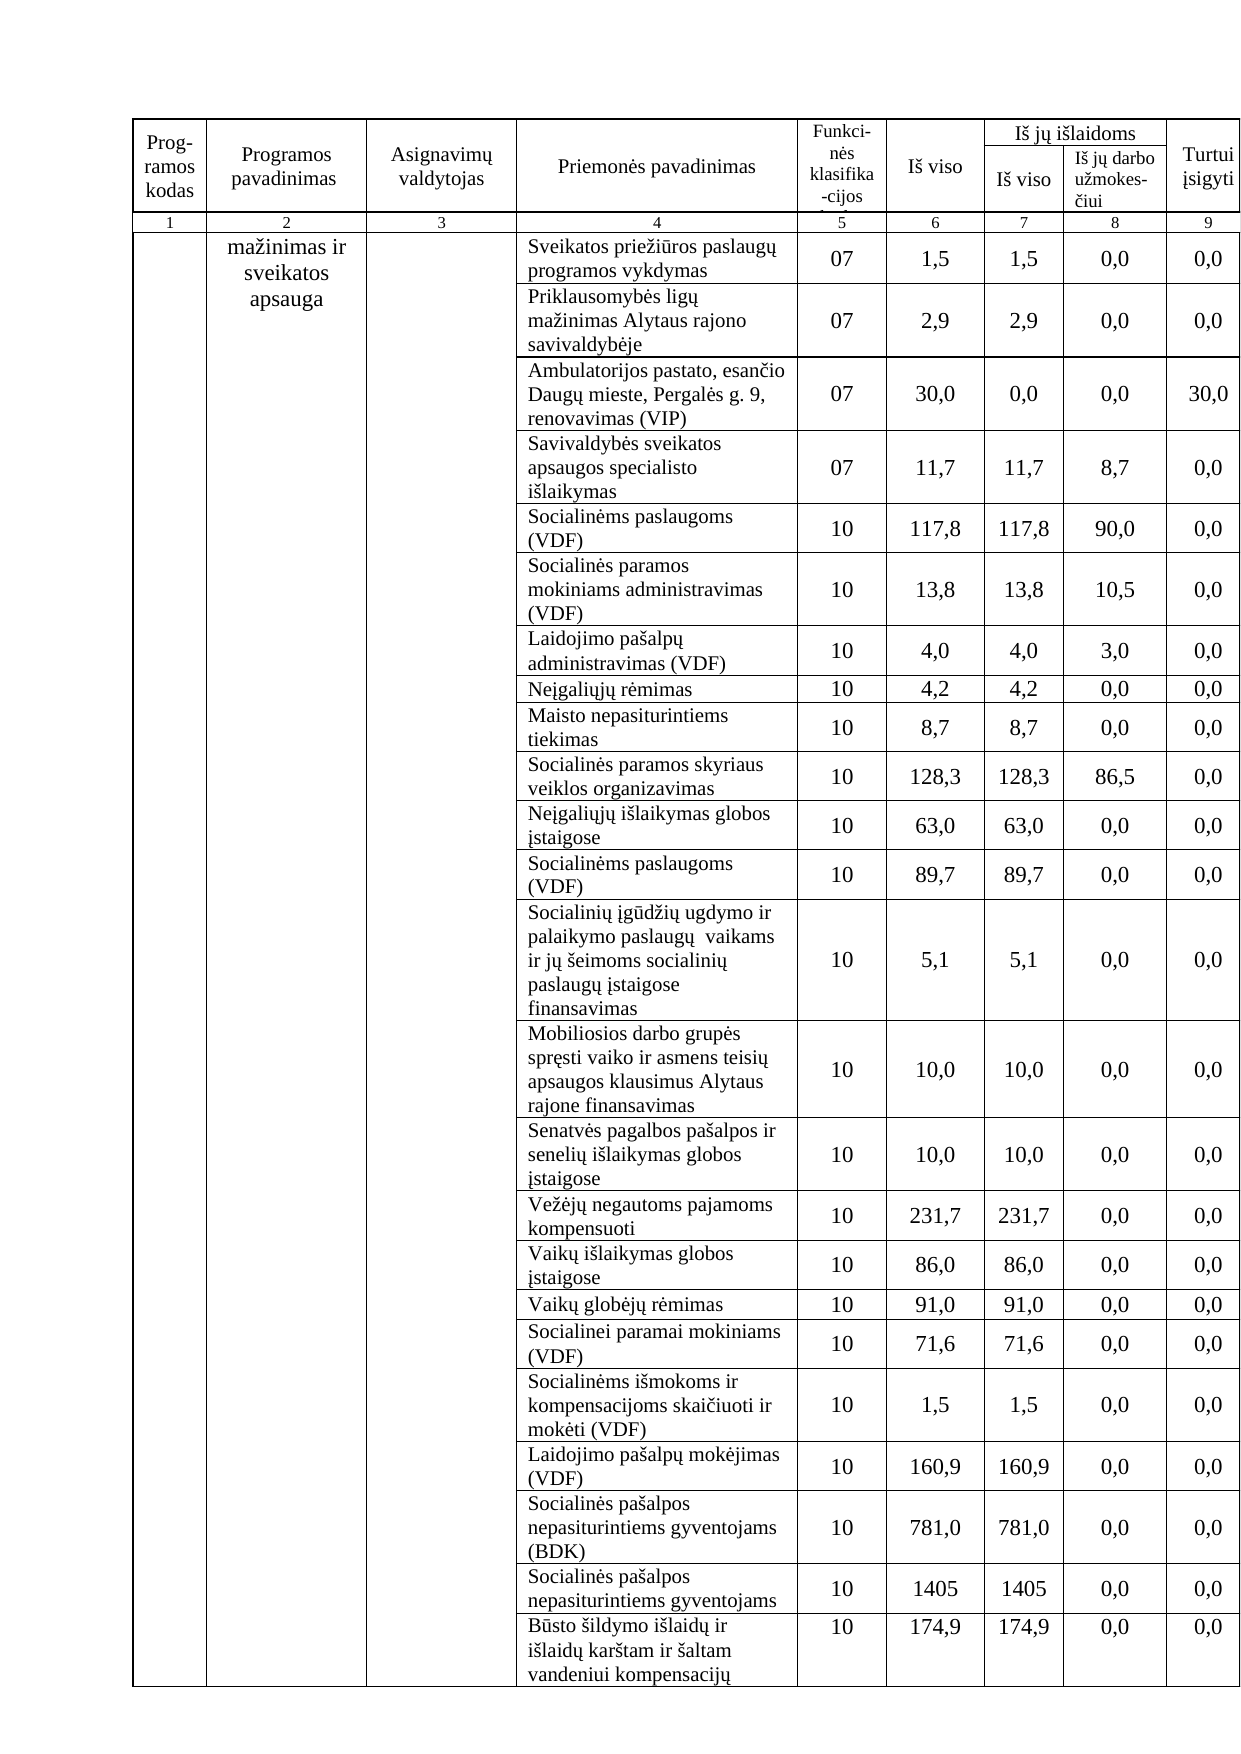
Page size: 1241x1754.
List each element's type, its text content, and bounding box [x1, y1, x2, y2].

table_cell 10 [798, 703, 886, 751]
table_cell 0,0 [1064, 1290, 1166, 1318]
table_cell 4 [517, 213, 797, 232]
table_cell 0,0 [985, 358, 1063, 430]
table_cell 0,0 [1064, 1564, 1166, 1612]
table_cell 10 [798, 504, 886, 552]
table_cell Socialinės pašalpos nepasiturintiems gyventojams (BDK) [517, 1491, 797, 1563]
table_cell 10 [798, 1491, 886, 1563]
table_cell 2,9 [887, 284, 984, 356]
table_cell Iš viso [985, 146, 1063, 211]
table_header Turtui įsigyti [1167, 120, 1239, 211]
table_cell 0,0 [1064, 1614, 1166, 1686]
table_cell 117,8 [887, 504, 984, 552]
table_cell [367, 233, 516, 1686]
table_cell 2,9 [985, 284, 1063, 356]
table_cell 0,0 [1167, 703, 1239, 751]
table_cell 3 [367, 213, 516, 232]
table_cell 1,5 [985, 1369, 1063, 1441]
table_cell 781,0 [887, 1491, 984, 1563]
table_cell 10 [798, 801, 886, 849]
table_cell 117,8 [985, 504, 1063, 552]
table_cell 10 [798, 1564, 886, 1612]
table_cell 4,0 [985, 626, 1063, 674]
table_cell mažinimas ir sveikatos apsauga [207, 233, 366, 1686]
table_cell 0,0 [1167, 1369, 1239, 1441]
table_cell 86,5 [1064, 752, 1166, 800]
table_cell 10 [798, 1191, 886, 1239]
table_cell 0,0 [1167, 431, 1239, 503]
table_cell 0,0 [1167, 676, 1239, 702]
table_cell Socialinei paramai mokiniams (VDF) [517, 1320, 797, 1368]
table_cell Iš jų darbo užmokes-čiui [1064, 146, 1166, 211]
table_cell Socialinės paramos skyriaus veiklos organizavimas [517, 752, 797, 800]
table_cell 63,0 [985, 801, 1063, 849]
table_cell 174,9 [887, 1614, 984, 1686]
table_cell Neįgaliųjų išlaikymas globos įstaigose [517, 801, 797, 849]
table_cell Neįgaliųjų rėmimas [517, 676, 797, 702]
table_header Asignavimų valdytojas [367, 120, 516, 211]
table_cell Būsto šildymo išlaidų ir išlaidų karštam ir šaltam vandeniui kompensacijų [517, 1614, 797, 1686]
table_cell 30,0 [1167, 358, 1239, 430]
table_cell Socialinėms paslaugoms (VDF) [517, 850, 797, 898]
table_cell Priklausomybės ligų mažinimas Alytaus rajono savivaldybėje [517, 284, 797, 356]
table_header Prog-ramos kodas [134, 120, 206, 211]
table_cell 160,9 [887, 1442, 984, 1490]
table_cell 13,8 [887, 553, 984, 625]
table_cell 5,1 [887, 900, 984, 1020]
table_cell 07 [798, 431, 886, 503]
table_cell 0,0 [1167, 801, 1239, 849]
table_cell 0,0 [1064, 900, 1166, 1020]
table_cell 0,0 [1167, 1614, 1239, 1686]
table_cell Socialinės paramos mokiniams administravimas (VDF) [517, 553, 797, 625]
table_cell 0,0 [1064, 1491, 1166, 1563]
table_cell 174,9 [985, 1614, 1063, 1686]
table_cell Vežėjų negautoms pajamoms kompensuoti [517, 1191, 797, 1239]
table_cell 1 [133, 213, 206, 232]
table_cell 0,0 [1064, 1118, 1166, 1190]
table_cell 0,0 [1064, 1442, 1166, 1490]
table_cell 0,0 [1064, 233, 1166, 283]
table_cell 0,0 [1167, 233, 1239, 283]
table_header Funkci-nės klasifika-cijos kodas [798, 120, 886, 211]
table_cell 86,0 [887, 1241, 984, 1289]
table_cell 91,0 [985, 1290, 1063, 1318]
table_cell 0,0 [1167, 1021, 1239, 1117]
table_cell Socialinės pašalpos nepasiturintiems gyventojams [517, 1564, 797, 1612]
table_cell 10 [798, 1021, 886, 1117]
table_cell 0,0 [1167, 553, 1239, 625]
table_cell 0,0 [1167, 1320, 1239, 1368]
table_cell 10 [798, 626, 886, 674]
table_cell 0,0 [1167, 900, 1239, 1020]
table_cell 0,0 [1064, 850, 1166, 898]
table_cell 7 [985, 213, 1063, 232]
table_cell 0,0 [1064, 1021, 1166, 1117]
table_cell 8,7 [1064, 431, 1166, 503]
table_cell 10 [798, 1442, 886, 1490]
table_cell 8 [1064, 213, 1166, 232]
table_cell 0,0 [1064, 676, 1166, 702]
table_cell 4,2 [887, 676, 984, 702]
table_cell 5 [798, 213, 886, 232]
table_header Programos pavadinimas [207, 120, 366, 211]
table_cell 231,7 [985, 1191, 1063, 1239]
table_cell 13,8 [985, 553, 1063, 625]
table_cell 231,7 [887, 1191, 984, 1239]
table_cell 86,0 [985, 1241, 1063, 1289]
table_cell 10 [798, 1290, 886, 1318]
table_cell 71,6 [985, 1320, 1063, 1368]
table_cell 0,0 [1064, 1320, 1166, 1368]
table_cell Socialinėms išmokoms ir kompensacijoms skaičiuoti ir mokėti (VDF) [517, 1369, 797, 1441]
table_cell Socialinių įgūdžių ugdymo ir palaikymo paslaugų vaikams ir jų šeimoms socialinių paslaugų įstaigose finansavimas [517, 900, 797, 1020]
table_cell 3,0 [1064, 626, 1166, 674]
table_cell 10,0 [985, 1021, 1063, 1117]
table_cell 128,3 [887, 752, 984, 800]
table_cell 0,0 [1167, 1564, 1239, 1612]
table_cell 0,0 [1064, 1191, 1166, 1239]
table_cell 160,9 [985, 1442, 1063, 1490]
table_cell 1405 [887, 1564, 984, 1612]
table_cell 07 [798, 358, 886, 430]
table_cell 8,7 [985, 703, 1063, 751]
table_cell [134, 233, 206, 1686]
table_cell 10,0 [887, 1021, 984, 1117]
table_cell 0,0 [1167, 1290, 1239, 1318]
table_header Iš viso [887, 120, 984, 211]
table_cell 0,0 [1167, 1118, 1239, 1190]
table_cell 0,0 [1167, 1491, 1239, 1563]
table_cell 10,0 [887, 1118, 984, 1190]
table_cell 9 [1167, 213, 1240, 232]
table_cell Senatvės pagalbos pašalpos ir senelių išlaikymas globos įstaigose [517, 1118, 797, 1190]
table_cell 10 [798, 752, 886, 800]
table_cell 4,2 [985, 676, 1063, 702]
table_cell 1,5 [887, 1369, 984, 1441]
table_cell Sveikatos priežiūros paslaugų programos vykdymas [517, 233, 797, 283]
table_cell Ambulatorijos pastato, esančio Daugų mieste, Pergalės g. 9, renovavimas (VIP) [517, 358, 797, 430]
table_cell 30,0 [887, 358, 984, 430]
table_cell 10 [798, 850, 886, 898]
table_header Iš jų išlaidoms [985, 120, 1166, 145]
table_cell 63,0 [887, 801, 984, 849]
table_cell 10 [798, 676, 886, 702]
table_cell Socialinėms paslaugoms (VDF) [517, 504, 797, 552]
table_cell 6 [887, 213, 984, 232]
table_cell 0,0 [1167, 1241, 1239, 1289]
table_cell 89,7 [985, 850, 1063, 898]
table_cell 0,0 [1064, 1369, 1166, 1441]
table_cell 1,5 [887, 233, 984, 283]
table_cell 0,0 [1064, 284, 1166, 356]
table_cell 2 [207, 213, 366, 232]
table_cell 0,0 [1064, 358, 1166, 430]
table_cell 0,0 [1064, 801, 1166, 849]
table_cell 1,5 [985, 233, 1063, 283]
table_cell 0,0 [1167, 850, 1239, 898]
table_cell 1405 [985, 1564, 1063, 1612]
table_cell 10,5 [1064, 553, 1166, 625]
table_cell 11,7 [887, 431, 984, 503]
table_cell 10 [798, 1614, 886, 1686]
table_cell 91,0 [887, 1290, 984, 1318]
table_cell Maisto nepasiturintiems tiekimas [517, 703, 797, 751]
table_cell 128,3 [985, 752, 1063, 800]
table_cell 5,1 [985, 900, 1063, 1020]
table_cell Mobiliosios darbo grupės spręsti vaiko ir asmens teisių apsaugos klausimus Alytaus rajone finansavimas [517, 1021, 797, 1117]
table_cell Vaikų išlaikymas globos įstaigose [517, 1241, 797, 1289]
table_cell 10 [798, 1320, 886, 1368]
table_cell 89,7 [887, 850, 984, 898]
table_cell 0,0 [1167, 284, 1239, 356]
table_cell 07 [798, 284, 886, 356]
table_cell 10 [798, 553, 886, 625]
table_cell 10 [798, 1369, 886, 1441]
table_cell 11,7 [985, 431, 1063, 503]
table_cell 10 [798, 1241, 886, 1289]
table_cell 0,0 [1167, 752, 1239, 800]
table_cell Vaikų globėjų rėmimas [517, 1290, 797, 1318]
table_cell Laidojimo pašalpų mokėjimas (VDF) [517, 1442, 797, 1490]
table_cell 781,0 [985, 1491, 1063, 1563]
table_cell 10 [798, 1118, 886, 1190]
table_cell 0,0 [1064, 703, 1166, 751]
table_cell 10,0 [985, 1118, 1063, 1190]
table_cell 0,0 [1167, 504, 1239, 552]
table_cell 0,0 [1064, 1241, 1166, 1289]
table_cell 0,0 [1167, 626, 1239, 674]
table_cell Savivaldybės sveikatos apsaugos specialisto išlaikymas [517, 431, 797, 503]
table_cell 8,7 [887, 703, 984, 751]
table_cell 07 [798, 233, 886, 283]
table_cell 10 [798, 900, 886, 1020]
table_cell 90,0 [1064, 504, 1166, 552]
table_cell 71,6 [887, 1320, 984, 1368]
table_cell 0,0 [1167, 1442, 1239, 1490]
table_header Priemonės pavadinimas [517, 120, 797, 211]
table_cell 4,0 [887, 626, 984, 674]
table_cell 0,0 [1167, 1191, 1239, 1239]
table_cell Laidojimo pašalpų administravimas (VDF) [517, 626, 797, 674]
